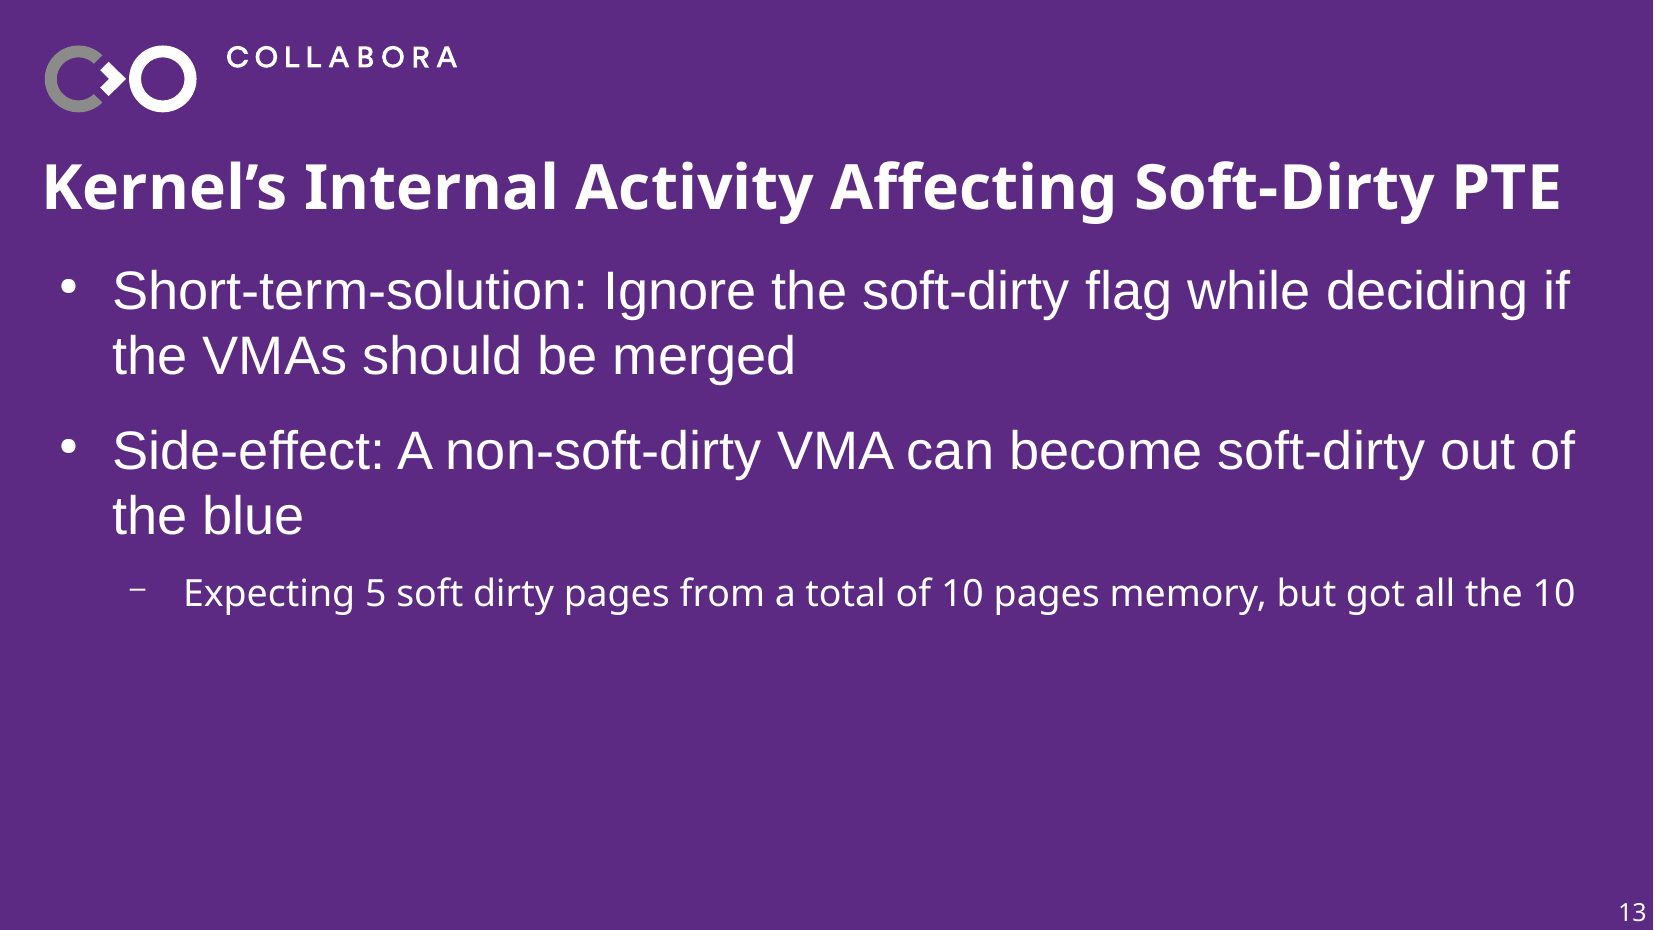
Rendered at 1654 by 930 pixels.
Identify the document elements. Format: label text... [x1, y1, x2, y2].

list Short-term-solution: Ignore the soft-dirty flag while deciding if the VMAs should be merged Side-effect: A non-soft-dirty VMA can become soft-dirty out of the blue Expecting 5 soft dirty pages from a total of 10 pages memory, but got all the 10 [41, 255, 1614, 780]
title Kernel’s Internal Activity Affecting Soft-Dirty PTE [41, 146, 1614, 255]
